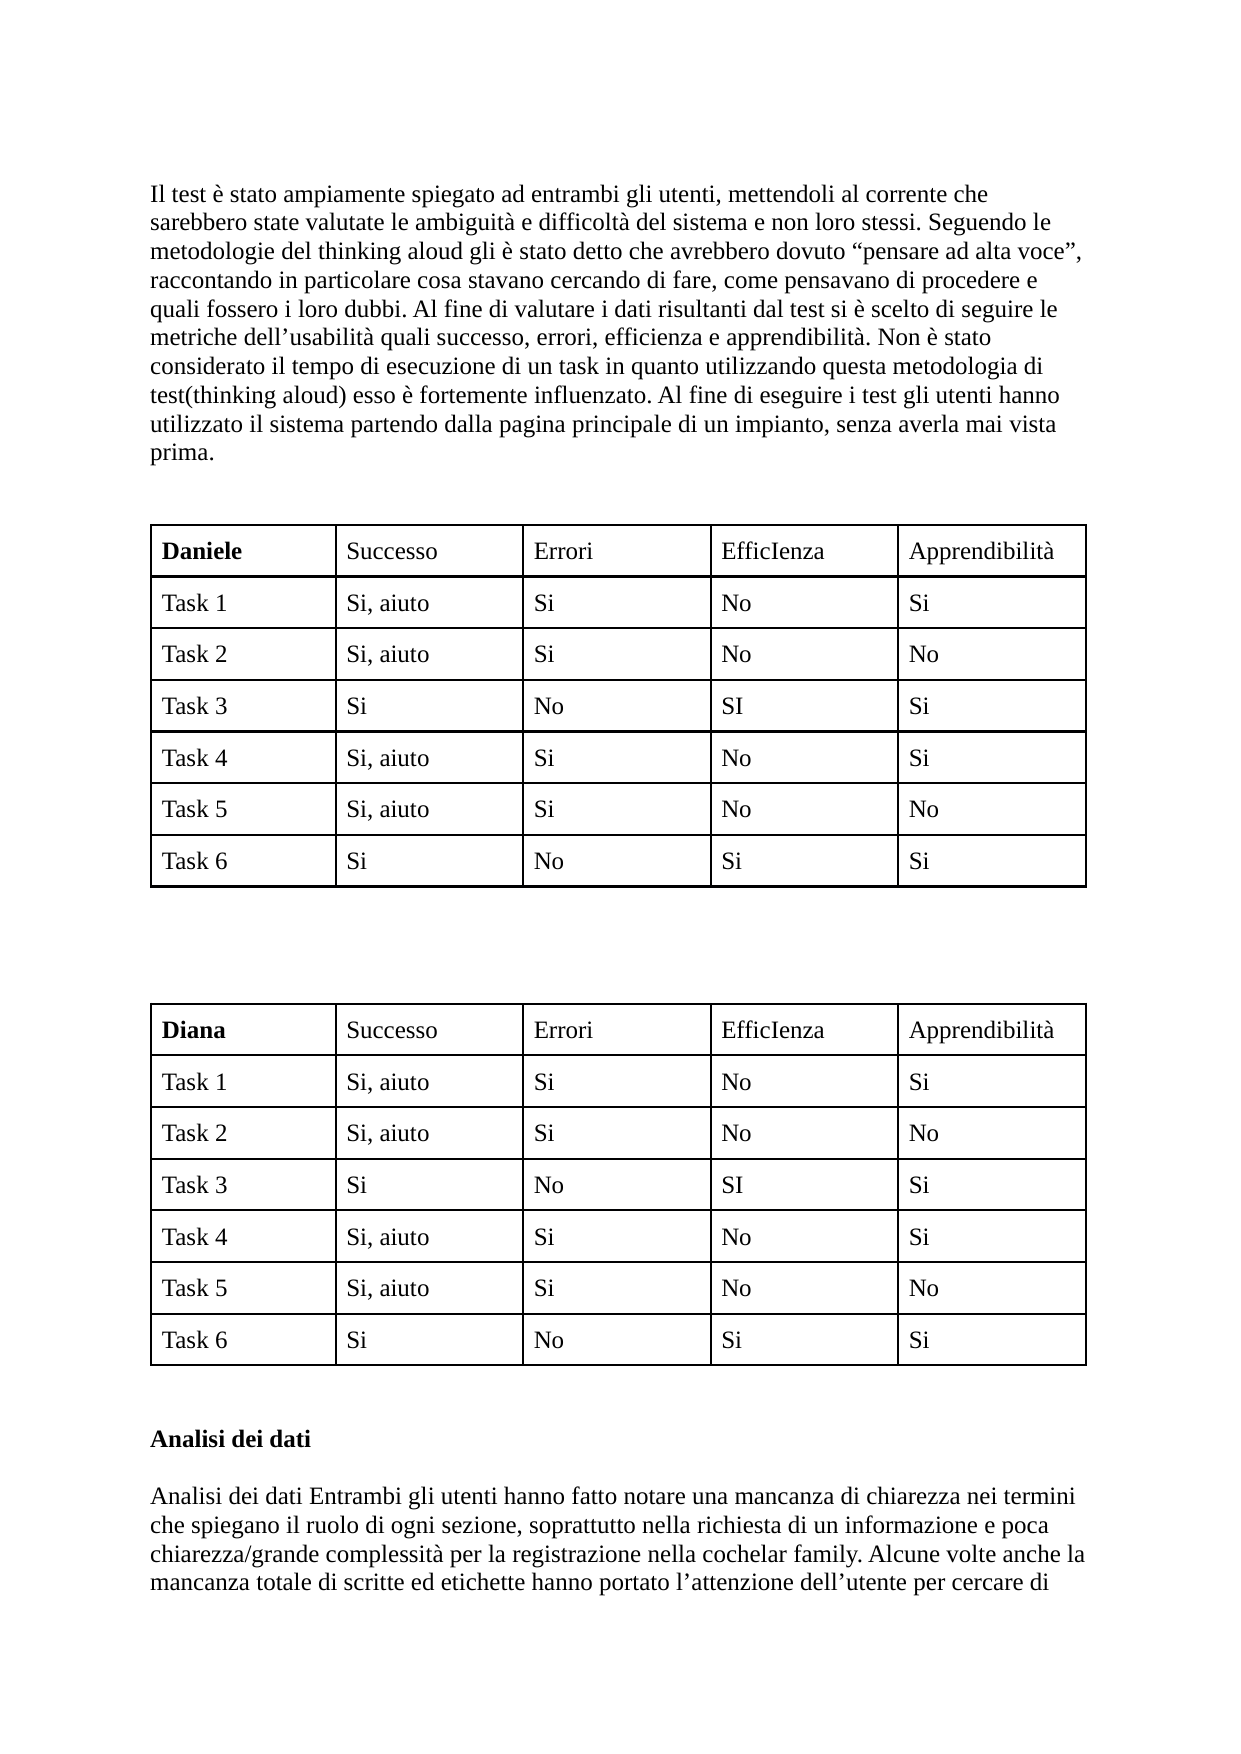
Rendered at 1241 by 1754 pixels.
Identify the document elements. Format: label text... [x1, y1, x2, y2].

table_cell SI [712, 681, 897, 730]
table_cell Si [899, 1211, 1085, 1261]
table_cell Task 1 [152, 578, 335, 627]
table_cell Si, aiuto [337, 629, 522, 679]
table_cell Si [524, 733, 710, 782]
table_cell Si [337, 836, 522, 885]
table_cell No [712, 784, 897, 834]
table_cell Si, aiuto [337, 1108, 522, 1157]
table_cell Si [337, 1315, 522, 1364]
table_cell Si [899, 578, 1085, 627]
table_cell Si [899, 733, 1085, 782]
table_cell Si [899, 681, 1085, 730]
table_header EfficIenza [712, 526, 897, 575]
table_cell No [899, 784, 1085, 834]
table_cell SI [712, 1160, 897, 1209]
table_cell Si [524, 784, 710, 834]
table_cell Task 3 [152, 1160, 335, 1209]
table_cell Si, aiuto [337, 733, 522, 782]
table_cell Task 1 [152, 1056, 335, 1106]
table_cell No [899, 629, 1085, 679]
table_cell Si [524, 578, 710, 627]
table_header Successo [337, 526, 522, 575]
table_cell Task 4 [152, 733, 335, 782]
table_cell Si [712, 836, 897, 885]
table_cell Si, aiuto [337, 578, 522, 627]
table_cell Si [524, 1263, 710, 1312]
table_cell No [712, 578, 897, 627]
table_cell No [524, 1160, 710, 1209]
table_cell Si, aiuto [337, 1263, 522, 1312]
table_header Errori [524, 1005, 710, 1054]
text Analisi dei dati [150, 1424, 1090, 1452]
table_cell Si, aiuto [337, 1211, 522, 1261]
table_cell Task 2 [152, 1108, 335, 1157]
table_cell Task 6 [152, 1315, 335, 1364]
text Analisi dei dati Entrambi gli utenti hanno fatto notare una mancanza di chiarezza nei termini che spiegano il ruolo di ogni sezione, soprattutto nella richiesta di un informazione e poca chiarezza/grande complessità per la registrazione nella cochelar family. Alcune volte anche la mancanza totale di scritte ed etichette hanno portato l’attenzione dell’utente per cercare di [150, 1481, 1090, 1596]
table_header Apprendibilità [899, 1005, 1085, 1054]
table_cell Si [899, 1315, 1085, 1364]
table_cell Si [899, 1160, 1085, 1209]
table_cell No [899, 1263, 1085, 1312]
table_cell Si [337, 1160, 522, 1209]
table_cell Si [524, 1056, 710, 1106]
table_header Apprendibilità [899, 526, 1085, 575]
table_cell No [712, 733, 897, 782]
table_cell No [712, 1263, 897, 1312]
table_cell No [524, 836, 710, 885]
table_header Daniele [152, 526, 335, 575]
table_cell Si, aiuto [337, 1056, 522, 1106]
table_cell Task 3 [152, 681, 335, 730]
table_header Diana [152, 1005, 335, 1054]
table_cell Si [337, 681, 522, 730]
table_cell No [524, 681, 710, 730]
table_cell Si [524, 1211, 710, 1261]
table_cell No [712, 629, 897, 679]
table_cell Task 2 [152, 629, 335, 679]
table_cell Si, aiuto [337, 784, 522, 834]
table_cell No [712, 1108, 897, 1157]
table_cell Task 4 [152, 1211, 335, 1261]
table_cell No [712, 1211, 897, 1261]
table_header Successo [337, 1005, 522, 1054]
table_cell Task 5 [152, 1263, 335, 1312]
table_cell No [524, 1315, 710, 1364]
table_header Errori [524, 526, 710, 575]
table_cell No [899, 1108, 1085, 1157]
table_cell Task 5 [152, 784, 335, 834]
text Il test è stato ampiamente spiegato ad entrambi gli utenti, mettendoli al corrente che sarebbero state valutate le ambiguità e difficoltà del sistema e non loro stessi. Seguendo le metodologie del thinking aloud gli è stato detto che avrebbero dovuto “pensare ad alta voce”, raccontando in particolare cosa stavano cercando di fare, come pensavano di procedere e quali fossero i loro dubbi. Al fine di valutare i dati risultanti dal test si è scelto di seguire le metriche dell’usabilità quali successo, errori, efficienza e apprendibilità. Non è stato considerato il tempo di esecuzione di un task in quanto utilizzando questa metodologia di test(thinking aloud) esso è fortemente influenzato. Al fine di eseguire i test gli utenti hanno utilizzato il sistema partendo dalla pagina principale di un impianto, senza averla mai vista prima. [150, 179, 1090, 466]
table_cell No [712, 1056, 897, 1106]
table_header EfficIenza [712, 1005, 897, 1054]
table_cell Si [524, 629, 710, 679]
table_cell Si [524, 1108, 710, 1157]
table_cell Si [899, 836, 1085, 885]
table_cell Si [712, 1315, 897, 1364]
table_cell Si [899, 1056, 1085, 1106]
table_cell Task 6 [152, 836, 335, 885]
